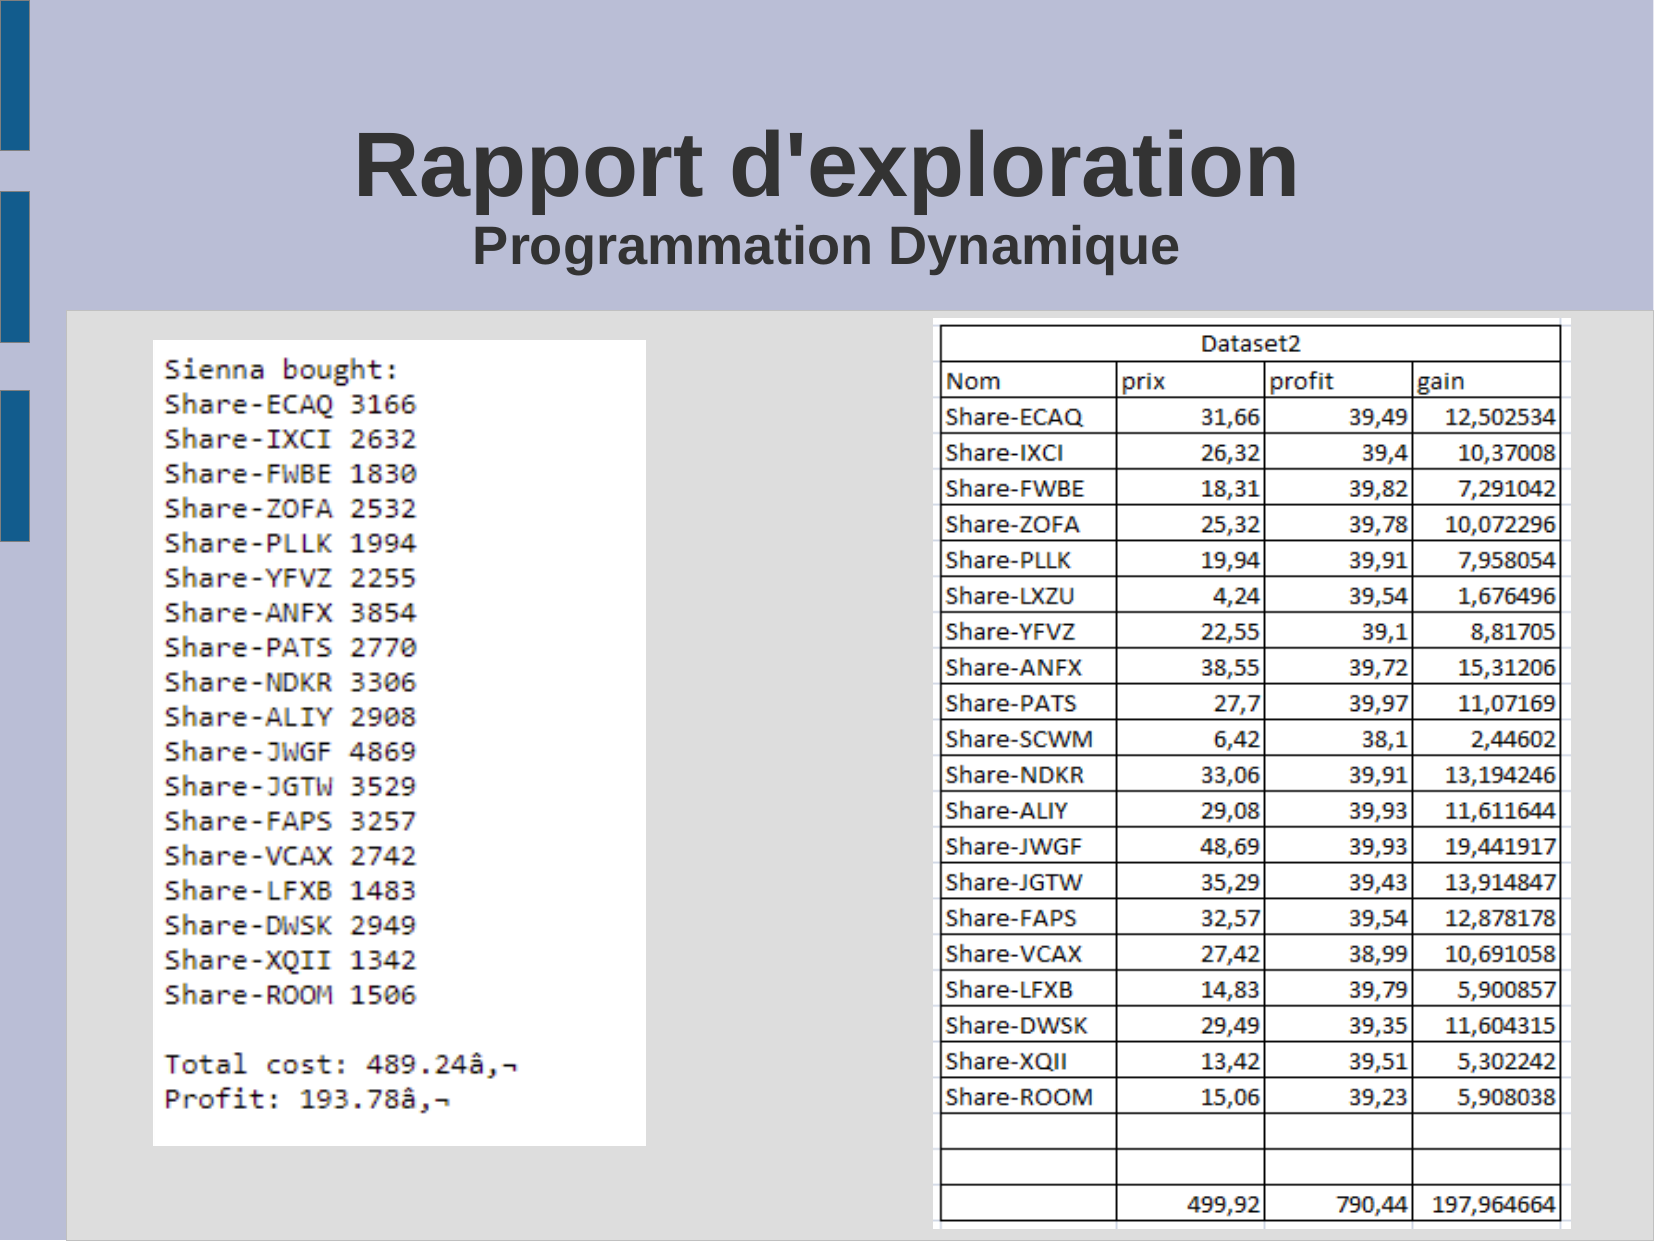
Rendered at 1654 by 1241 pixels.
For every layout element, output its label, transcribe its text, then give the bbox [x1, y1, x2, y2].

picture [933, 318, 1571, 1229]
title Rapport d'exploration Programmation Dynamique [121, 91, 1534, 299]
picture [153, 340, 646, 1146]
